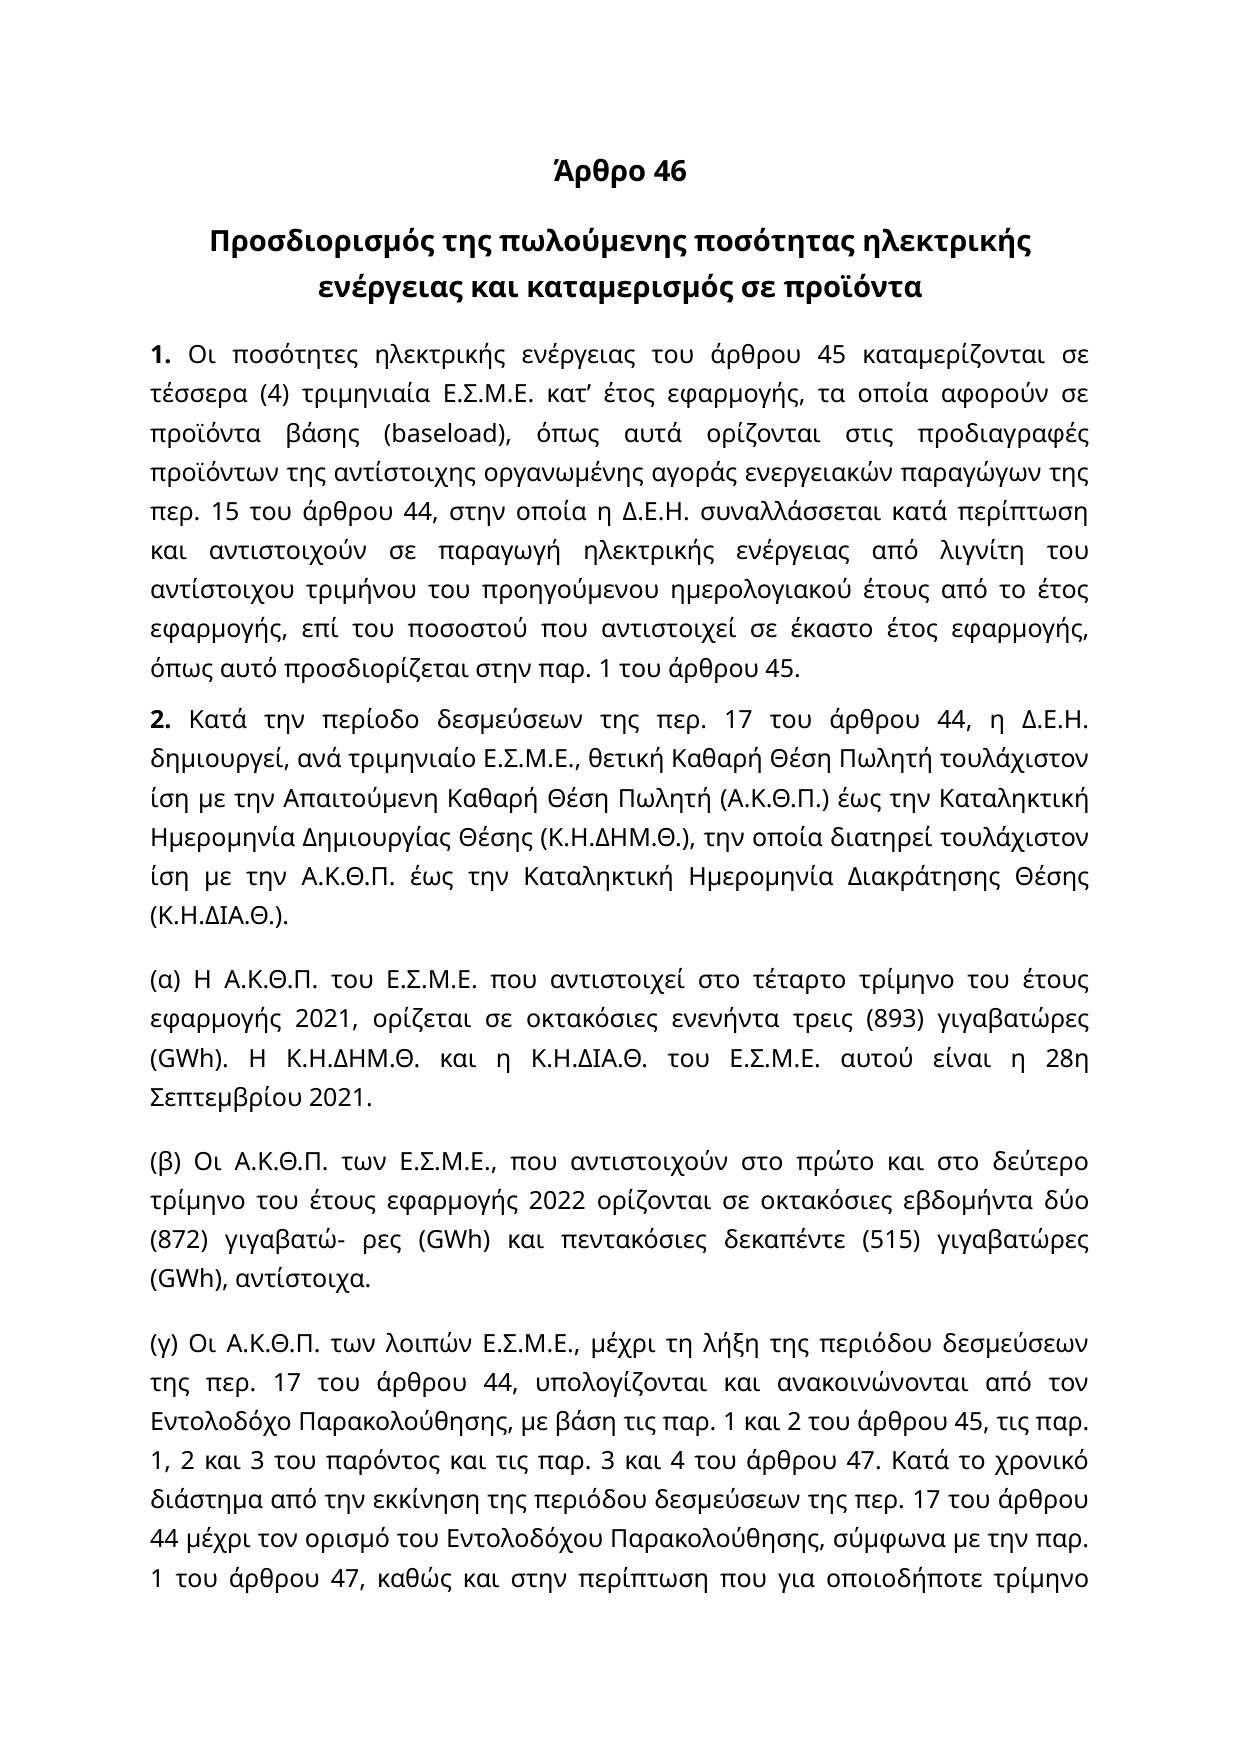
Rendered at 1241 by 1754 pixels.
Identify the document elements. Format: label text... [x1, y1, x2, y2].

subtitle Προσδιορισμός της πωλούμενης ποσότητας ηλεκτρικής ενέργειας και καταμερισμός σε προϊόντα [150, 221, 1090, 306]
subtitle Άρθρο 46 [150, 150, 1090, 190]
text (α) Η Α.Κ.Θ.Π. του Ε.Σ.Μ.Ε. που αντιστοιχεί στο τέταρτο τρίμηνο του έτους εφαρμογής 2021, ορίζεται σε οκτακόσιες ενενήντα τρεις (893) γιγαβατώρες (GWh). Η Κ.Η.ΔΗΜ.Θ. και η Κ.Η.ΔΙΑ.Θ. του Ε.Σ.Μ.Ε. αυτού είναι η 28η Σεπτεμβρίου 2021. [150, 962, 1090, 1113]
text (β) Οι Α.Κ.Θ.Π. των Ε.Σ.Μ.Ε., που αντιστοιχούν στο πρώτο και στο δεύτερο τρίμηνο του έτους εφαρμογής 2022 ορίζονται σε οκτακόσιες εβδομήντα δύο (872) γιγαβατώ- ρες (GWh) και πεντακόσιες δεκαπέντε (515) γιγαβατώρες (GWh), αντίστοιχα. [150, 1143, 1090, 1295]
text (γ) Οι Α.Κ.Θ.Π. των λοιπών Ε.Σ.Μ.Ε., μέχρι τη λήξη της περιόδου δεσμεύσεων της περ. 17 του άρθρου 44, υπολογίζονται και ανακοινώνονται από τον Εντολοδόχο Παρακολούθησης, με βάση τις παρ. 1 και 2 του άρθρου 45, τις παρ. 1, 2 και 3 του παρόντος και τις παρ. 3 και 4 του άρθρου 47. Κατά το χρονικό διάστημα από την εκκίνηση της περιόδου δεσμεύσεων της περ. 17 του άρθρου 44 μέχρι τον ορισμό του Εντολοδόχου Παρακολούθησης, σύμφωνα με την παρ. 1 του άρθρου 47, καθώς και στην περίπτωση που για οποιοδήποτε τρίμηνο [150, 1325, 1090, 1594]
text 2. Κατά την περίοδο δεσμεύσεων της περ. 17 του άρθρου 44, η Δ.Ε.Η. δημιουργεί, ανά τριμηνιαίο Ε.Σ.Μ.Ε., θετική Καθαρή Θέση Πωλητή τουλάχιστον ίση με την Απαιτούμενη Καθαρή Θέση Πωλητή (Α.Κ.Θ.Π.) έως την Καταληκτική Ημερομηνία Δημιουργίας Θέσης (Κ.Η.ΔΗΜ.Θ.), την οποία διατηρεί τουλάχιστον ίση με την Α.Κ.Θ.Π. έως την Καταληκτική Ημερομηνία Διακράτησης Θέσης (Κ.Η.ΔΙΑ.Θ.). [150, 702, 1090, 932]
text 1. Οι ποσότητες ηλεκτρικής ενέργειας του άρθρου 45 καταμερίζονται σε τέσσερα (4) τριμηνιαία Ε.Σ.Μ.Ε. κατ’ έτος εφαρμογής, τα οποία αφορούν σε προϊόντα βάσης (baseload), όπως αυτά ορίζονται στις προδιαγραφές προϊόντων της αντίστοιχης οργανωμένης αγοράς ενεργειακών παραγώγων της περ. 15 του άρθρου 44, στην οποία η Δ.Ε.Η. συναλλάσσεται κατά περίπτωση και αντιστοιχούν σε παραγωγή ηλεκτρικής ενέργειας από λιγνίτη του αντίστοιχου τριμήνου του προηγούμενου ημερολογιακού έτους από το έτος εφαρμογής, επί του ποσοστού που αντιστοιχεί σε έκαστο έτος εφαρμογής, όπως αυτό προσδιορίζεται στην παρ. 1 του άρθρου 45. [150, 337, 1090, 684]
